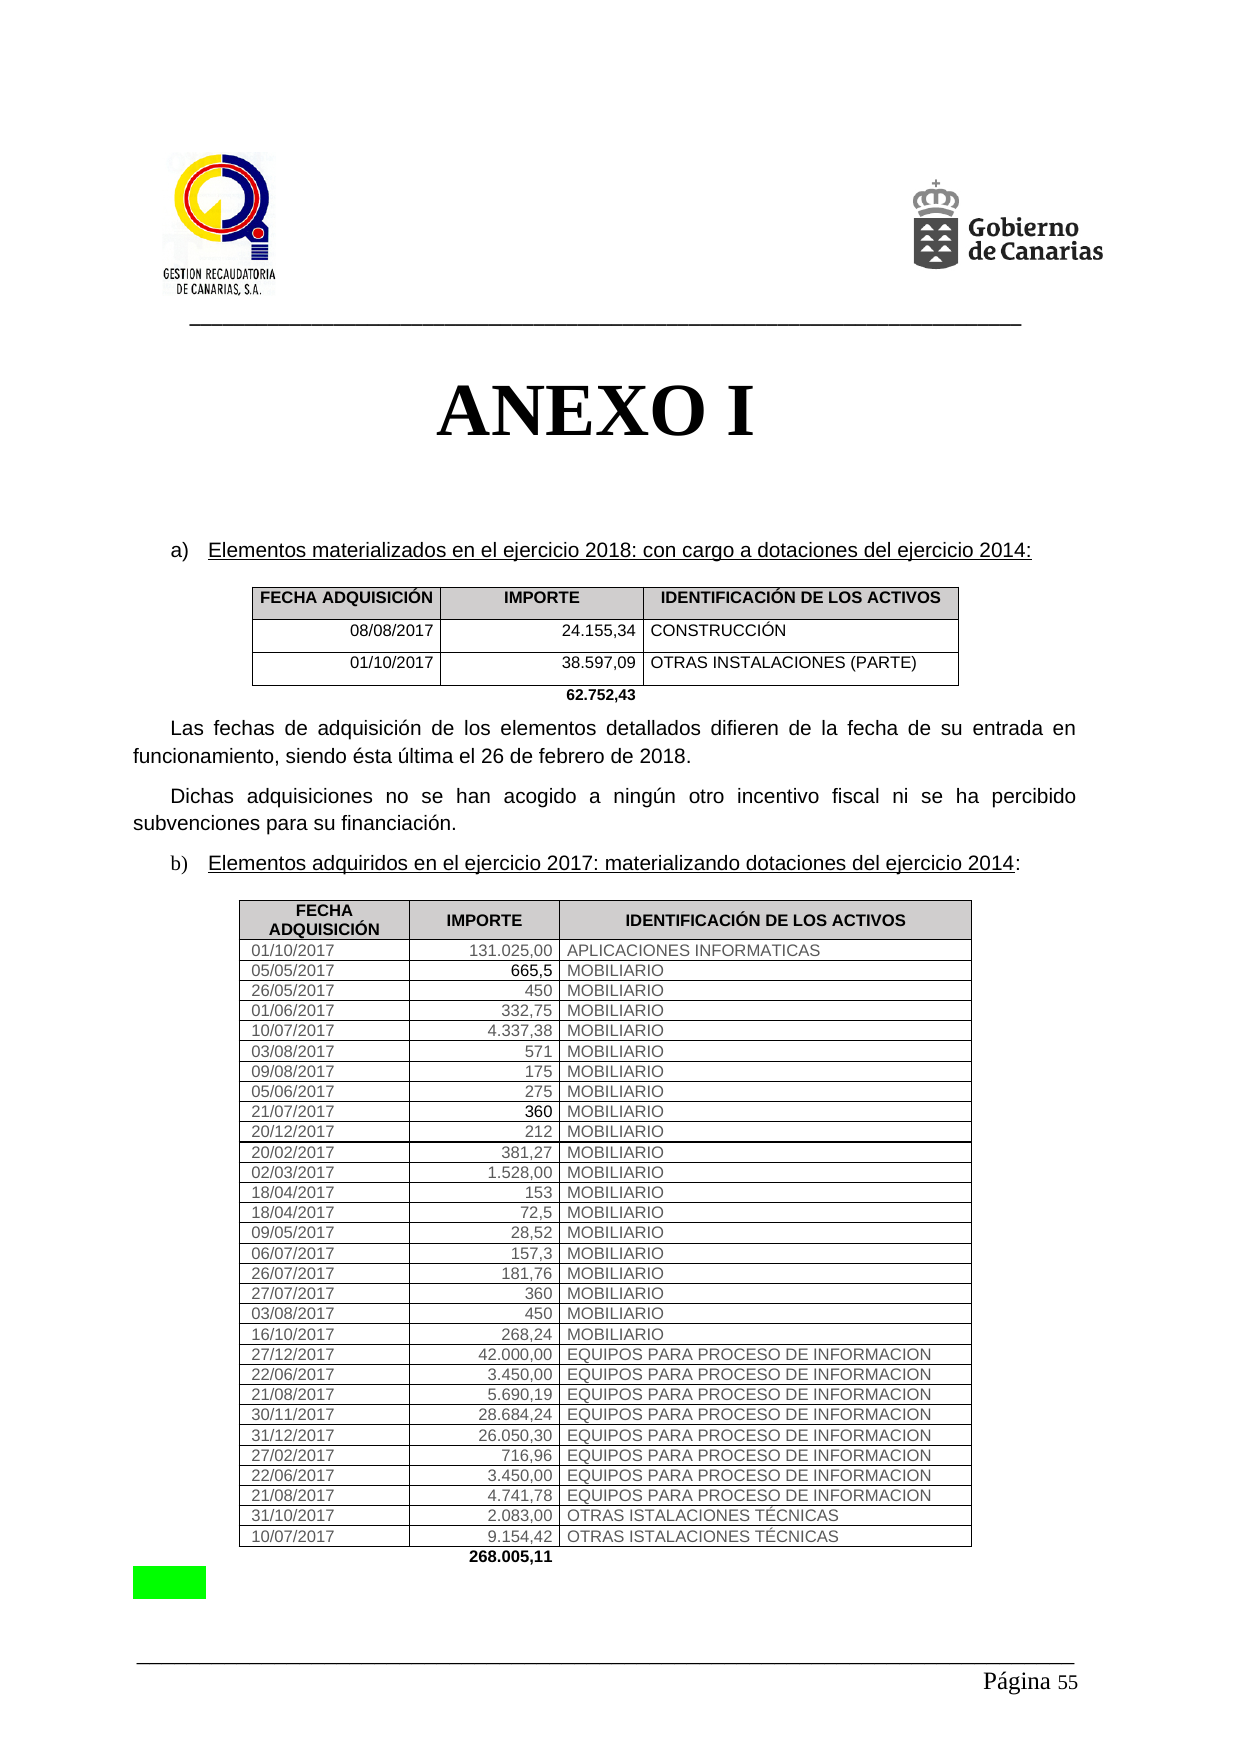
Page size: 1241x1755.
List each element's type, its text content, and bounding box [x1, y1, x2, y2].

table_cell EQUIPOS PARA PROCESO DE INFORMACION [560, 1365, 971, 1384]
table_header IMPORTE [410, 901, 559, 939]
table_cell 22/06/2017 [240, 1365, 409, 1384]
table_cell 360 [410, 1102, 559, 1121]
table_cell 09/05/2017 [240, 1223, 409, 1242]
table_cell [239, 1547, 409, 1566]
table_cell [643, 686, 958, 716]
table_cell OTRAS INSTALACIONES (PARTE) [644, 653, 958, 685]
table_cell MOBILIARIO [560, 1082, 971, 1101]
table_cell EQUIPOS PARA PROCESO DE INFORMACION [560, 1425, 971, 1444]
table_cell 02/03/2017 [240, 1163, 409, 1182]
table_cell MOBILIARIO [560, 1183, 971, 1202]
table_header IMPORTE [441, 588, 643, 619]
table_cell OTRAS ISTALACIONES TÉCNICAS [560, 1506, 971, 1525]
table_cell EQUIPOS PARA PROCESO DE INFORMACION [560, 1486, 971, 1505]
table_cell 05/05/2017 [240, 961, 409, 980]
table_cell 09/08/2017 [240, 1062, 409, 1081]
table_cell 181,76 [410, 1264, 559, 1283]
table_cell 332,75 [410, 1001, 559, 1020]
table_cell MOBILIARIO [560, 1203, 971, 1222]
table_cell 18/04/2017 [240, 1203, 409, 1222]
table_cell 665,5 [410, 961, 559, 980]
table_cell MOBILIARIO [560, 1163, 971, 1182]
table_cell 03/08/2017 [240, 1304, 409, 1323]
table_cell MOBILIARIO [560, 1021, 971, 1040]
table_cell 9.154,42 [410, 1526, 559, 1546]
table_cell 18/04/2017 [240, 1183, 409, 1202]
table_header IDENTIFICACIÓN DE LOS ACTIVOS [560, 901, 971, 939]
table_cell OTRAS ISTALACIONES TÉCNICAS [560, 1526, 971, 1546]
table_cell 21/08/2017 [240, 1385, 409, 1404]
table_cell 450 [410, 1304, 559, 1323]
table_cell MOBILIARIO [560, 981, 971, 1000]
table_cell 716,96 [410, 1446, 559, 1465]
table_cell EQUIPOS PARA PROCESO DE INFORMACION [560, 1446, 971, 1465]
table_cell 10/07/2017 [240, 1021, 409, 1040]
table_cell 360 [410, 1284, 559, 1303]
table_cell MOBILIARIO [560, 1304, 971, 1323]
list Elementos materializados en el ejercicio 2018: con cargo a dotaciones del ejercicio 2014: [170, 538, 1078, 562]
table_cell MOBILIARIO [560, 961, 971, 980]
table_cell 571 [410, 1041, 559, 1061]
table_cell 3.450,00 [410, 1365, 559, 1384]
text Las fechas de adquisición de los elementos detallados difieren de la fecha de su entrada en funcionamiento, siendo ésta última el 26 de febrero de 2018. [133, 716, 1078, 768]
table_cell MOBILIARIO [560, 1062, 971, 1081]
text Dichas adquisiciones no se han acogido a ningún otro incentivo fiscal ni se ha percibido subvenciones para su financiación. [133, 784, 1078, 835]
table_cell 175 [410, 1062, 559, 1081]
table_cell MOBILIARIO [560, 1041, 971, 1061]
table_cell 28,52 [410, 1223, 559, 1242]
table_cell 72,5 [410, 1203, 559, 1222]
table_cell 21/08/2017 [240, 1486, 409, 1505]
table_cell 20/02/2017 [240, 1143, 409, 1162]
table_cell 268.005,11 [409, 1547, 559, 1566]
table_cell 157,3 [410, 1244, 559, 1263]
table_cell EQUIPOS PARA PROCESO DE INFORMACION [560, 1385, 971, 1404]
table_cell 5.690,19 [410, 1385, 559, 1404]
table_cell [812, 1547, 972, 1566]
table_cell 21/07/2017 [240, 1102, 409, 1121]
table_cell [560, 1547, 812, 1566]
table_cell 30/11/2017 [240, 1405, 409, 1424]
table_cell 3.450,00 [410, 1466, 559, 1485]
table_cell 62.752,43 [441, 686, 643, 716]
table_cell 10/07/2017 [240, 1526, 409, 1546]
table_cell 20/12/2017 [240, 1122, 409, 1141]
table_cell 4.741,78 [410, 1486, 559, 1505]
table_cell 268,24 [410, 1324, 559, 1343]
table_cell MOBILIARIO [560, 1284, 971, 1303]
table_cell 2.083,00 [410, 1506, 559, 1525]
table_cell 05/06/2017 [240, 1082, 409, 1101]
table_cell 28.684,24 [410, 1405, 559, 1424]
table_cell [253, 686, 441, 716]
table_cell APLICACIONES INFORMATICAS [560, 940, 971, 959]
table_cell 31/12/2017 [240, 1425, 409, 1444]
table_cell 26/07/2017 [240, 1264, 409, 1283]
table_cell 275 [410, 1082, 559, 1101]
table_cell 27/07/2017 [240, 1284, 409, 1303]
table_cell MOBILIARIO [560, 1001, 971, 1020]
table_cell 06/07/2017 [240, 1244, 409, 1263]
table_cell EQUIPOS PARA PROCESO DE INFORMACION [560, 1405, 971, 1424]
table_cell 381,27 [410, 1143, 559, 1162]
table_cell 4.337,38 [410, 1021, 559, 1040]
table_header FECHA ADQUISICIÓN [240, 901, 409, 939]
table_cell 212 [410, 1122, 559, 1141]
table_cell 27/02/2017 [240, 1446, 409, 1465]
table_cell CONSTRUCCIÓN [644, 620, 958, 652]
table_cell MOBILIARIO [560, 1324, 971, 1343]
table_cell 38.597,09 [441, 653, 643, 685]
table_cell 03/08/2017 [240, 1041, 409, 1061]
table_cell 22/06/2017 [240, 1466, 409, 1485]
table_cell 01/06/2017 [240, 1001, 409, 1020]
text ANEXO I [133, 366, 1078, 452]
table_cell MOBILIARIO [560, 1102, 971, 1121]
table_header FECHA ADQUISICIÓN [253, 588, 440, 619]
table_cell MOBILIARIO [560, 1143, 971, 1162]
table_cell MOBILIARIO [560, 1264, 971, 1283]
table_cell 16/10/2017 [240, 1324, 409, 1343]
table_cell MOBILIARIO [560, 1223, 971, 1242]
table_cell 153 [410, 1183, 559, 1202]
table_cell 450 [410, 981, 559, 1000]
table_cell 27/12/2017 [240, 1345, 409, 1364]
list Elementos adquiridos en el ejercicio 2017: materializando dotaciones del ejercicio 2014: [170, 851, 1078, 875]
table_cell 24.155,34 [441, 620, 643, 652]
table_cell EQUIPOS PARA PROCESO DE INFORMACION [560, 1345, 971, 1364]
table_cell 1.528,00 [410, 1163, 559, 1182]
table_cell 01/10/2017 [240, 940, 409, 959]
table_cell 26.050,30 [410, 1425, 559, 1444]
table_cell 08/08/2017 [253, 620, 440, 652]
table_cell 131.025,00 [410, 940, 559, 959]
table_cell 01/10/2017 [253, 653, 440, 685]
table_cell 42.000,00 [410, 1345, 559, 1364]
table_cell 26/05/2017 [240, 981, 409, 1000]
table_cell EQUIPOS PARA PROCESO DE INFORMACION [560, 1466, 971, 1485]
table_cell 31/10/2017 [240, 1506, 409, 1525]
table_header IDENTIFICACIÓN DE LOS ACTIVOS [644, 588, 958, 619]
table_cell MOBILIARIO [560, 1244, 971, 1263]
table_cell MOBILIARIO [560, 1122, 971, 1141]
